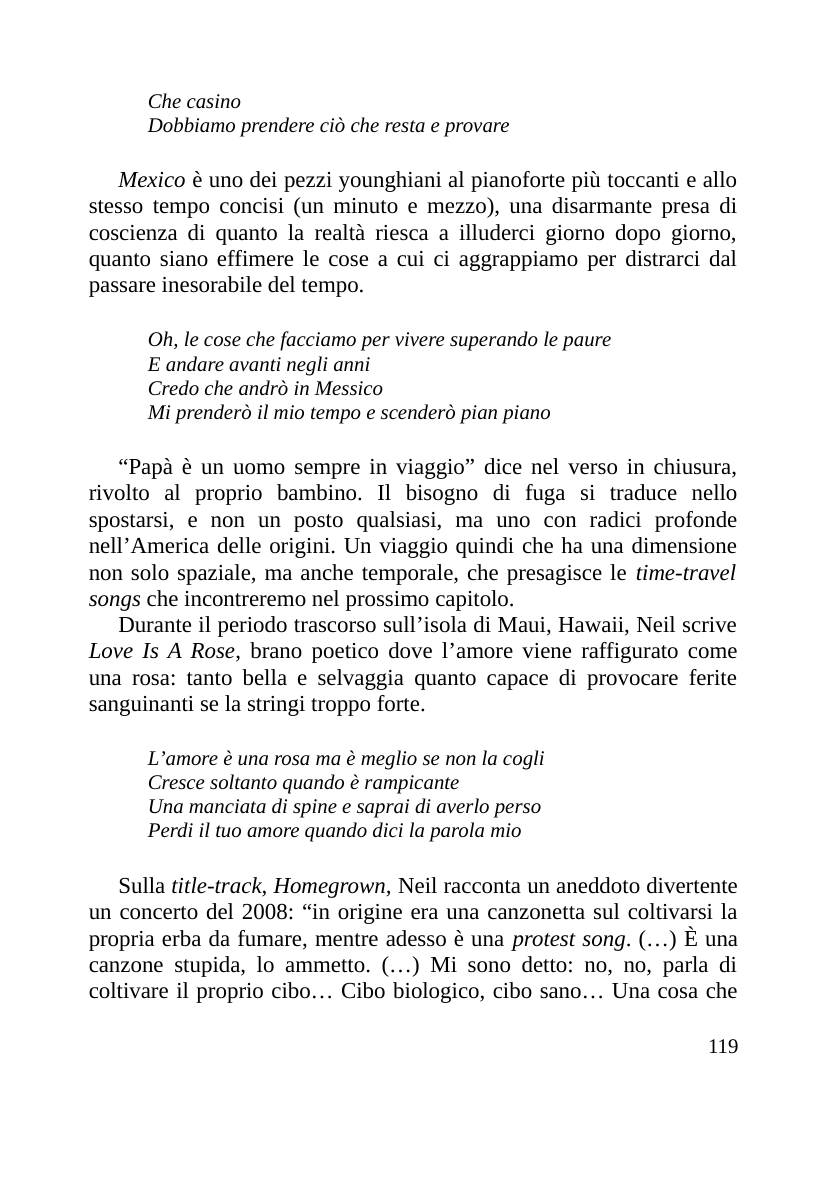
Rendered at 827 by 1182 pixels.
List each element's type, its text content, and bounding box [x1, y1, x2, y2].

text Una manciata di spine e saprai di averlo perso [88, 794, 738, 818]
text “Papà è un uomo sempre in viaggio” dice nel verso in chiusura, rivolto al proprio bambino. Il bisogno di fuga si traduce nello spostarsi, e non un posto qualsiasi, ma uno con radici profonde nell’America delle origini. Un viaggio quindi che ha una dimensione non solo spaziale, ma anche temporale, che presagisce le time-travel songs che incontreremo nel prossimo capitolo. [88, 453, 738, 611]
text E andare avanti negli anni [88, 351, 738, 376]
text Dobbiamo prendere ciò che resta e provare [88, 113, 738, 137]
text Che casino [88, 88, 738, 113]
text L’amore è una rosa ma è meglio se non la cogli [88, 746, 738, 770]
text Mexico è uno dei pezzi younghiani al pianoforte più toccanti e allo stesso tempo concisi (un minuto e mezzo), una disarmante presa di coscienza di quanto la realtà riesca a illuderci giorno dopo giorno, quanto siano effimere le cose a cui ci aggrappiamo per distrarci dal passare inesorabile del tempo. [88, 166, 738, 298]
text Credo che andrò in Messico [88, 376, 738, 399]
text Mi prenderò il mio tempo e scenderò pian piano [88, 399, 738, 424]
text Oh, le cose che facciamo per vivere superando le paure [88, 327, 738, 351]
text Cresce soltanto quando è rampicante [88, 770, 738, 794]
text Durante il periodo trascorso sull’isola di Maui, Hawaii, Neil scrive Love Is A Rose, brano poetico dove l’amore viene raffigurato come una rosa: tanto bella e selvaggia quanto capace di provocare ferite sanguinanti se la stringi troppo forte. [88, 611, 738, 717]
text Sulla title-track, Homegrown, Neil racconta un aneddoto divertente un concerto del 2008: “in origine era una canzonetta sul coltivarsi la propria erba da fumare, mentre adesso è una protest song. (…) È una canzone stupida, lo ammetto. (…) Mi sono detto: no, no, parla di coltivare il proprio cibo… Cibo biologico, cibo sano… Una cosa che [88, 872, 738, 1004]
text Perdi il tuo amore quando dici la parola mio [88, 818, 738, 842]
